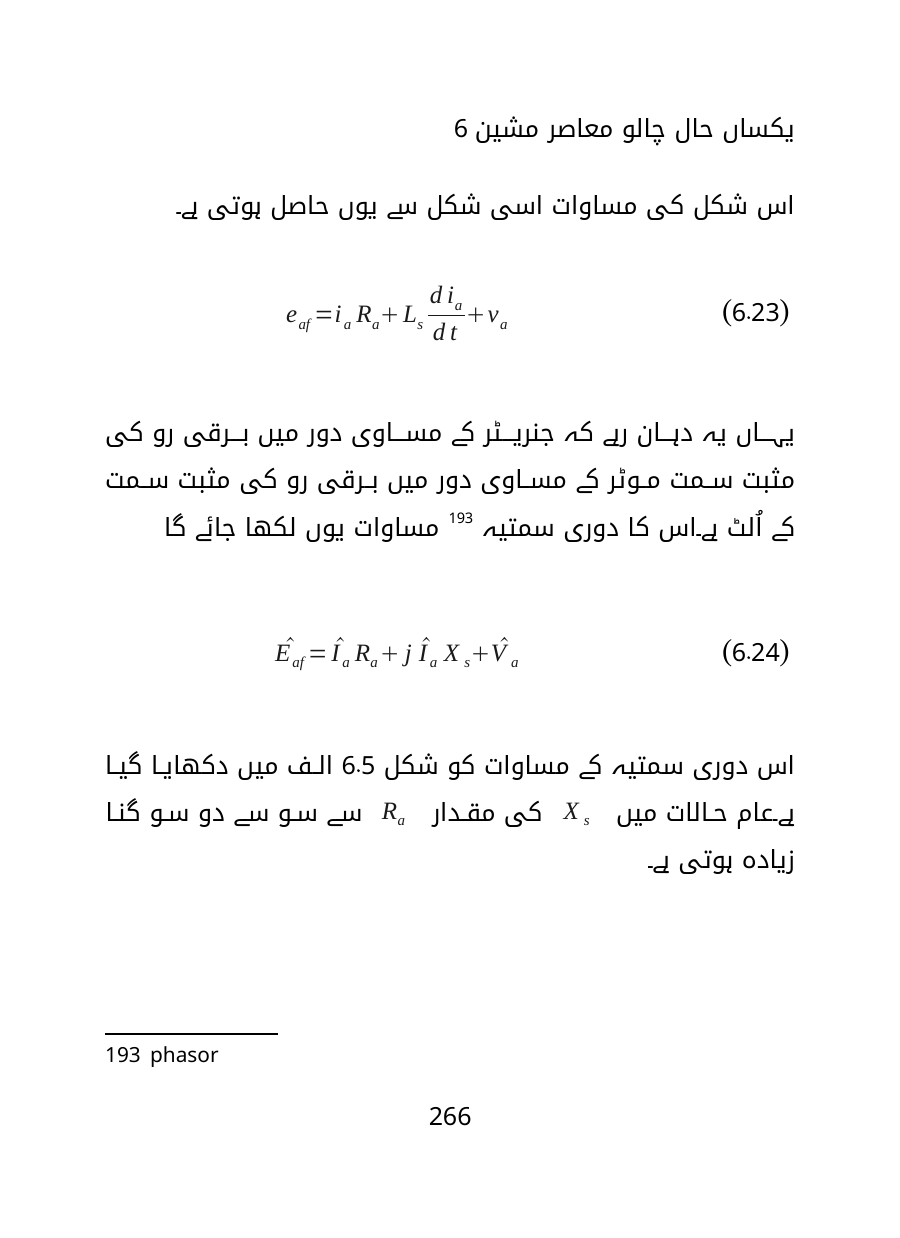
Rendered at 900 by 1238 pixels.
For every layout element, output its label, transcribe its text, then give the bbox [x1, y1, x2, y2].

table_header [105, 276, 680, 363]
text phasor [105, 1040, 795, 1068]
text اس دوری سمتیہ کے مساوات کو شکل 6.5 الف میں دکھایا گیا ہے۔عام حالات میں کی مقدار سے سو سے دو سو گنا زیادہ ہوتی ہے۔ [105, 742, 795, 884]
text اس شکل کی مساوات اسی شکل سے یوں حاصل ہوتی ہے۔ [105, 182, 795, 230]
table_header [105, 624, 678, 695]
table_header (6.24) [678, 624, 795, 695]
text یہاں یہ دہان رہے کہ جنریٹر کے مساوی دور میں برقی رو کی مثبت سمت موٹر کے مساوی دور میں برقی رو کی مثبت سمت کے اُلٹ ہے۔اس کا دوری سمتیہ مساوات یوں لکھا جائے گا [105, 409, 795, 552]
table_header (6.23) [680, 276, 795, 363]
